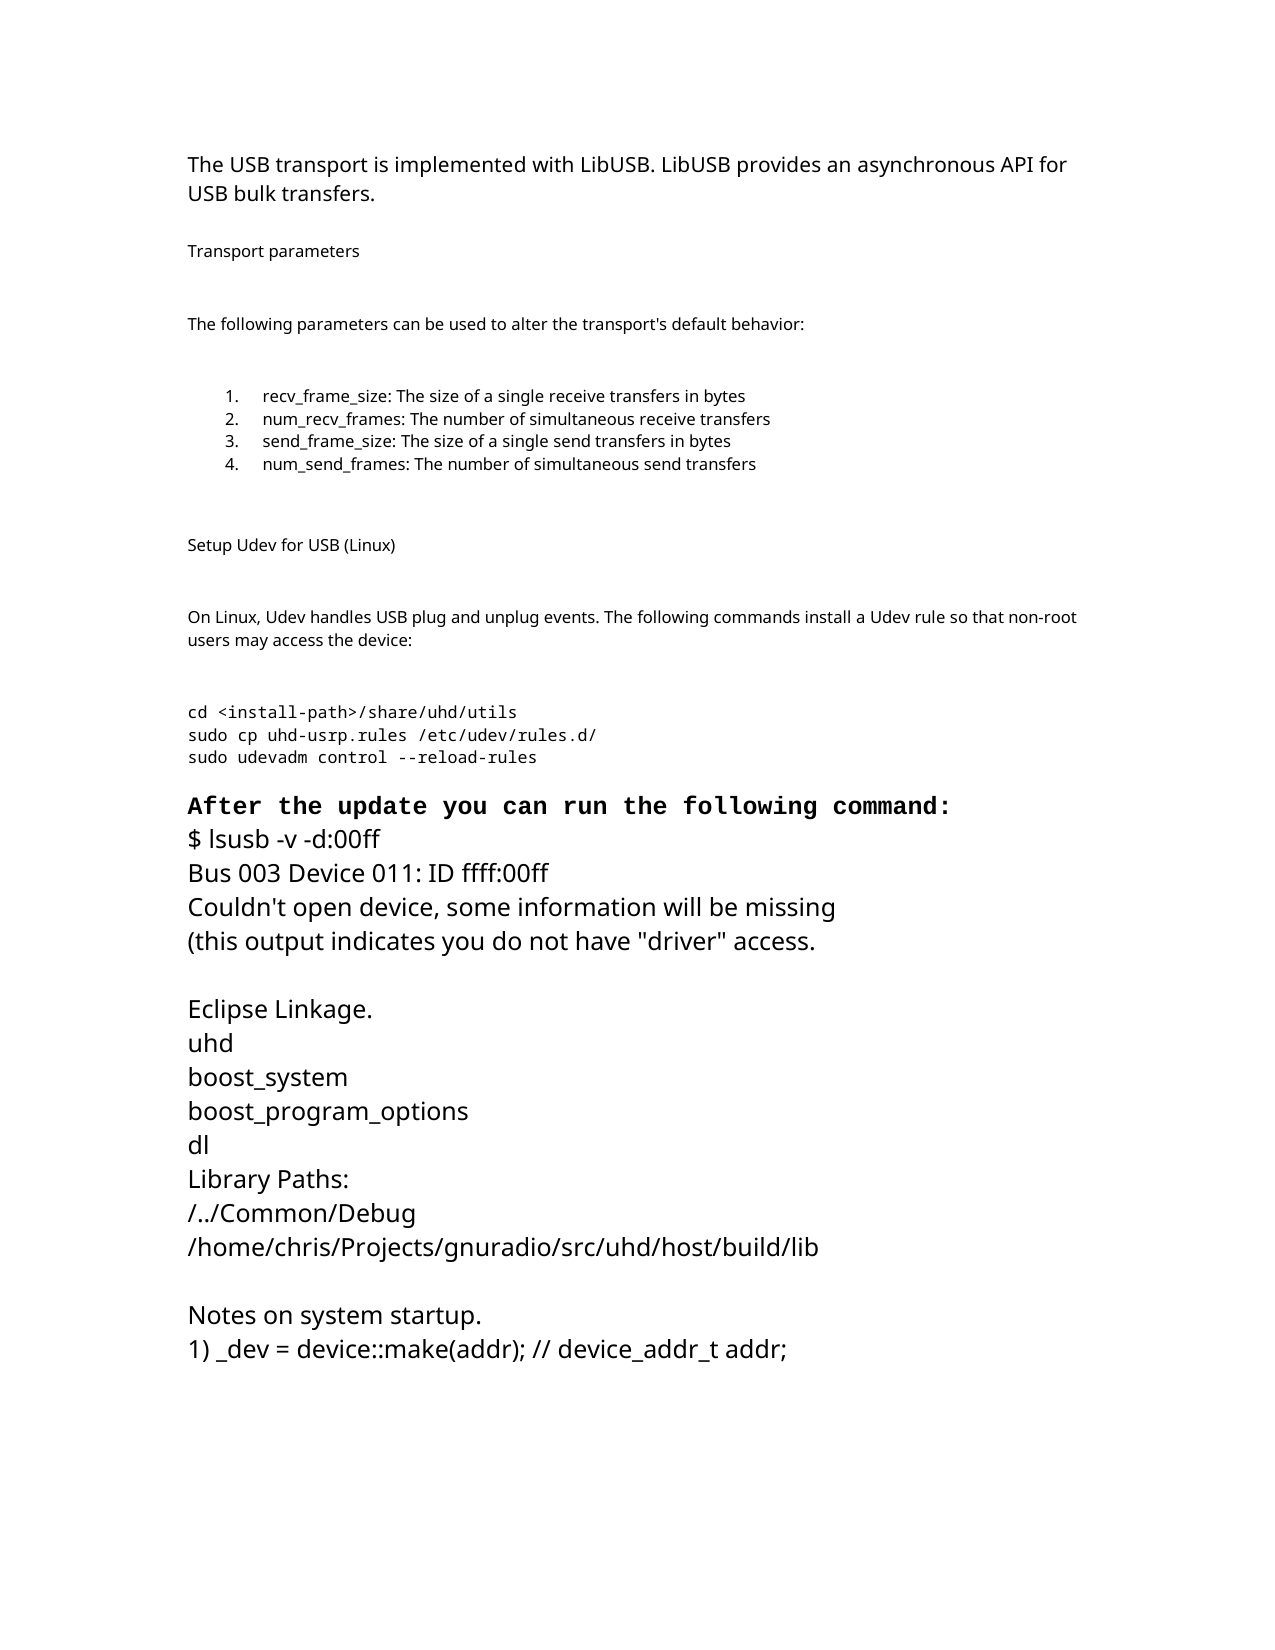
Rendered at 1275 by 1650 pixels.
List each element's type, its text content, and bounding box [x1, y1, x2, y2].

text Eclipse Linkage. [187, 992, 1087, 1026]
text cd <install-path>/share/uhd/utils [187, 701, 1087, 724]
list num_recv_frames: The number of simultaneous receive transfers [225, 408, 1087, 430]
list send_frame_size: The size of a single send transfers in bytes [225, 430, 1087, 453]
list recv_frame_size: The size of a single receive transfers in bytes [225, 385, 1087, 408]
text The following parameters can be used to alter the transport's default behavior: [187, 313, 1087, 335]
list num_send_frames: The number of simultaneous send transfers [225, 453, 1087, 475]
text boost_program_options [187, 1094, 1087, 1128]
text sudo udevadm control --reload-rules [187, 746, 1087, 769]
text /../Common/Debug [187, 1196, 1087, 1230]
text After the update you can run the following command: [187, 794, 1087, 822]
text (this output indicates you do not have "driver" access. [187, 924, 1087, 958]
text The USB transport is implemented with LibUSB. LibUSB provides an asynchronous API for USB bulk transfers. [187, 150, 1087, 207]
text sudo cp uhd-usrp.rules /etc/udev/rules.d/ [187, 724, 1087, 746]
text dl [187, 1128, 1087, 1162]
text Notes on system startup. [187, 1298, 1087, 1332]
text uhd [187, 1026, 1087, 1060]
text Couldn't open device, some information will be missing [187, 890, 1087, 924]
text $ lsusb -v -d:00ff [187, 822, 1087, 856]
text /home/chris/Projects/gnuradio/src/uhd/host/build/lib [187, 1230, 1087, 1264]
text On Linux, Udev handles USB plug and unplug events. The following commands install a Udev rule so that non-root users may access the device: [187, 606, 1087, 651]
text 1) _dev = device::make(addr); // device_addr_t addr; [187, 1332, 1087, 1366]
text Transport parameters [187, 240, 1087, 263]
text Bus 003 Device 011: ID ffff:00ff [187, 856, 1087, 890]
text Library Paths: [187, 1162, 1087, 1196]
text Setup Udev for USB (Linux) [187, 534, 1087, 556]
text boost_system [187, 1060, 1087, 1094]
